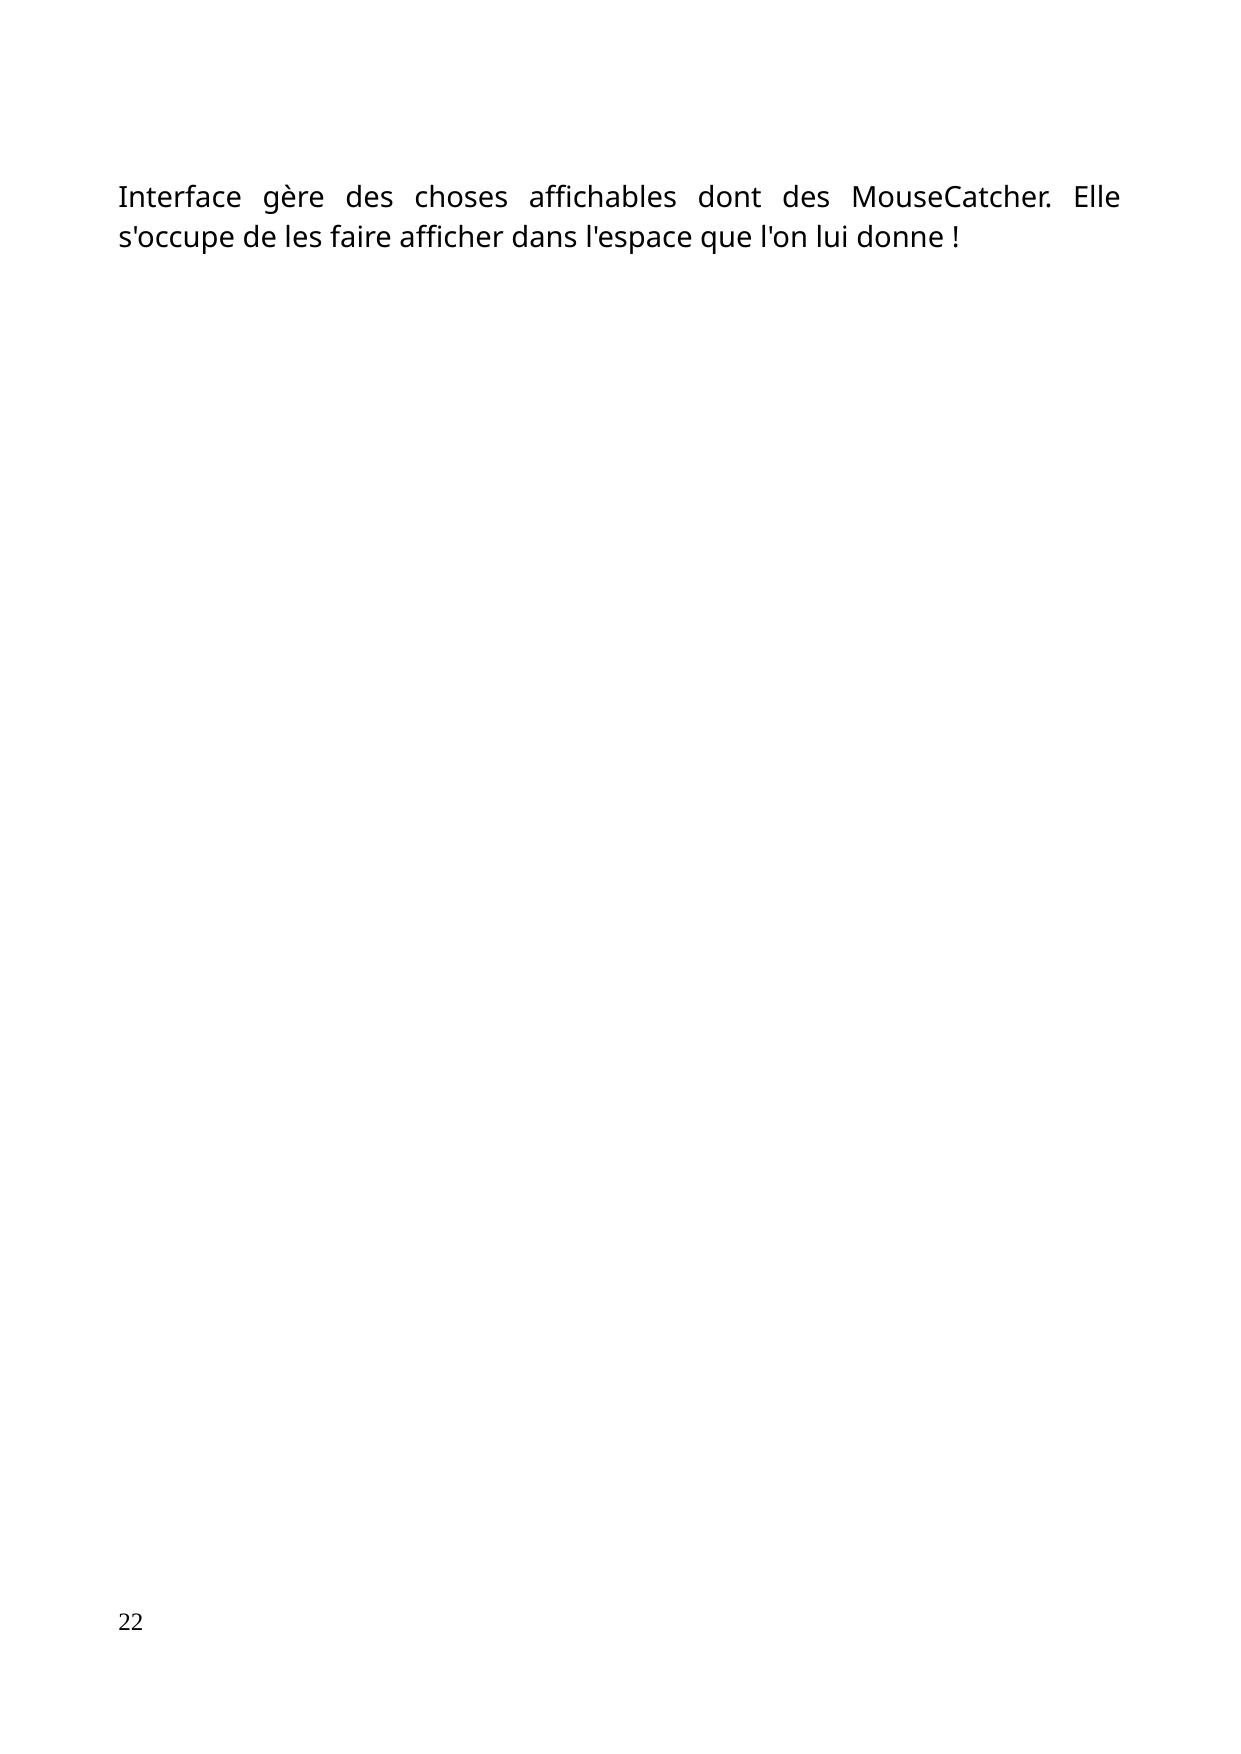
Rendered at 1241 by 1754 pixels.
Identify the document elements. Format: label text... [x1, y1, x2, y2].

text Interface gère des choses affichables dont des MouseCatcher. Elle s'occupe de les faire afficher dans l'espace que l'on lui donne ! [118, 176, 1122, 256]
